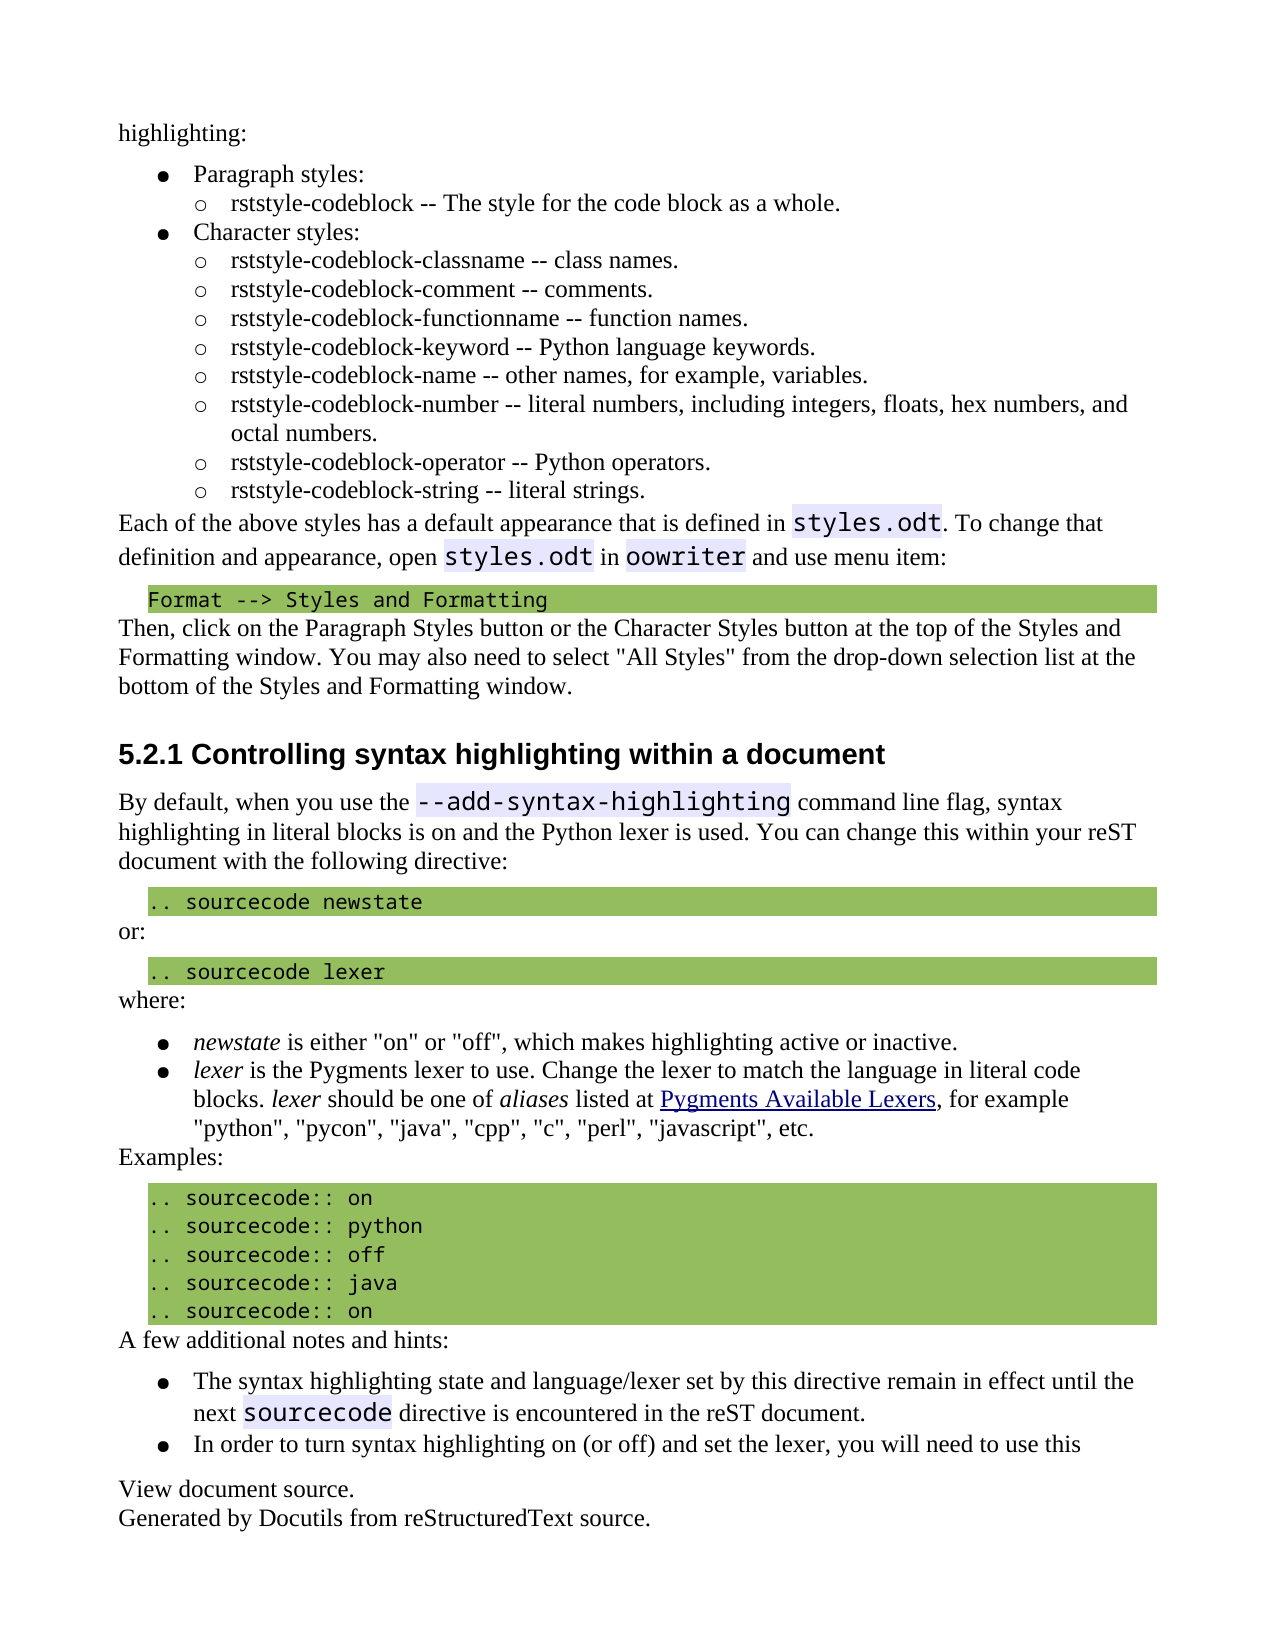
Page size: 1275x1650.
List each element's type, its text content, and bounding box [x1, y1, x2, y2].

text .. sourcecode lexer [148, 957, 1157, 985]
list lexer is the Pygments lexer to use. Change the lexer to match the language in literal code blocks. lexer should be one of aliases listed at Pygments Available Lexers, for example "python", "pycon", "java", "cpp", "c", "perl", "javascript", etc. [156, 1055, 1157, 1142]
list rststyle-codeblock-operator -- Python operators. [193, 447, 1157, 476]
text By default, when you use the --add-syntax-highlighting command line flag, syntax highlighting in literal blocks is on and the Python lexer is used. You can change this within your reST document with the following directive: [118, 783, 1157, 875]
text or: [118, 916, 1157, 944]
list The syntax highlighting state and language/lexer set by this directive remain in effect until the next sourcecode directive is encountered in the reST document. [156, 1366, 1157, 1429]
list In order to turn syntax highlighting on (or off) and set the lexer, you will need to use this [156, 1429, 1157, 1458]
list rststyle-codeblock-keyword -- Python language keywords. [193, 332, 1157, 361]
text where: [118, 985, 1157, 1014]
list rststyle-codeblock -- The style for the code block as a whole. [193, 188, 1157, 217]
list rststyle-codeblock-classname -- class names. [193, 246, 1157, 274]
text Format --> Styles and Formatting [148, 585, 1157, 613]
text .. sourcecode:: java [148, 1268, 1157, 1297]
list rststyle-codeblock-string -- literal strings. [193, 476, 1157, 504]
text .. sourcecode:: on [148, 1183, 1157, 1211]
text .. sourcecode:: on [148, 1297, 1157, 1325]
list Paragraph styles: [156, 159, 1157, 188]
text Each of the above styles has a default appearance that is defined in styles.odt. To change that definition and appearance, open styles.odt in oowriter and use menu item: [118, 504, 1157, 572]
list Character styles: [156, 217, 1157, 246]
list newstate is either "on" or "off", which makes highlighting active or inactive. [156, 1027, 1157, 1055]
list rststyle-codeblock-name -- other names, for example, variables. [193, 361, 1157, 389]
list rststyle-codeblock-number -- literal numbers, including integers, floats, hex numbers, and octal numbers. [193, 389, 1157, 447]
text A few additional notes and hints: [118, 1325, 1157, 1354]
text .. sourcecode newstate [148, 887, 1157, 916]
subtitle 5.2.1 Controlling syntax highlighting within a document [118, 737, 1157, 771]
text Then, click on the Paragraph Styles button or the Character Styles button at the top of the Styles and Formatting window. You may also need to select "All Styles" from the drop-down selection list at the bottom of the Styles and Formatting window. [118, 613, 1157, 700]
text highlighting: [118, 118, 1157, 147]
list rststyle-codeblock-comment -- comments. [193, 274, 1157, 303]
list rststyle-codeblock-functionname -- function names. [193, 303, 1157, 332]
text .. sourcecode:: off [148, 1240, 1157, 1268]
text Examples: [118, 1142, 1157, 1170]
text .. sourcecode:: python [148, 1211, 1157, 1240]
